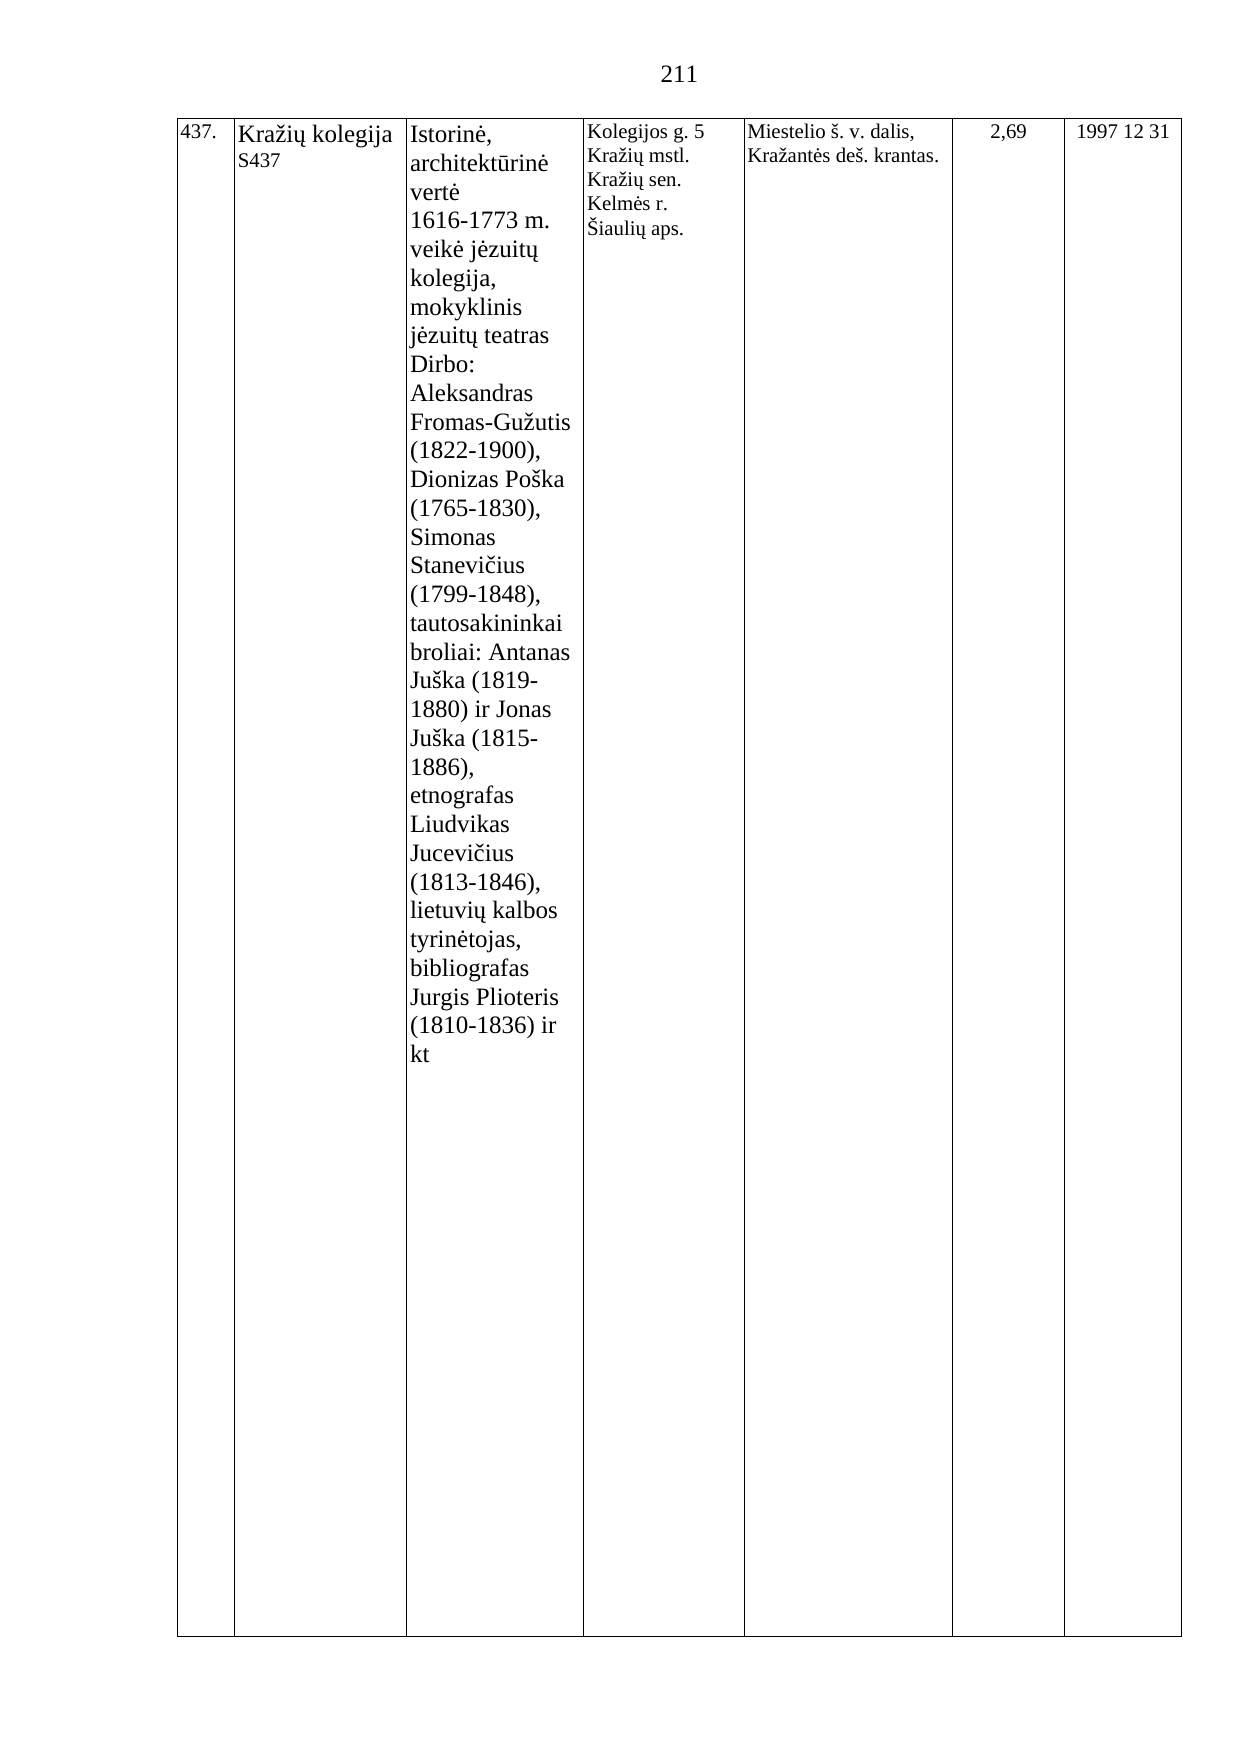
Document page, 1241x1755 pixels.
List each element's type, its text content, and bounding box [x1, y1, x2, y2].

table_cell Kražių kolegija S437 [235, 119, 406, 1636]
table_cell Miestelio š. v. dalis, Kražantės deš. krantas. [745, 119, 952, 1636]
table_cell Istorinė, architektūrinė vertė 1616-1773 m. veikė jėzuitų kolegija, mokyklinis jėzuitų teatras Dirbo: Aleksandras Fromas-Gužutis (1822-1900), Dionizas Poška (1765-1830), Simonas Stanevičius (1799-1848), tautosakininkai broliai: Antanas Juška (1819-1880) ir Jonas Juška (1815-1886), etnografas Liudvikas Jucevičius (1813-1846), lietuvių kalbos tyrinėtojas, bibliografas Jurgis Plioteris (1810-1836) ir kt [407, 119, 583, 1636]
table_cell 437. [178, 119, 234, 1636]
table_cell Kolegijos g. 5 Kražių mstl. Kražių sen. Kelmės r. Šiaulių aps. [584, 119, 744, 1636]
table_cell 1997 12 31 [1065, 119, 1181, 1636]
table_cell 2,69 [953, 119, 1064, 1636]
